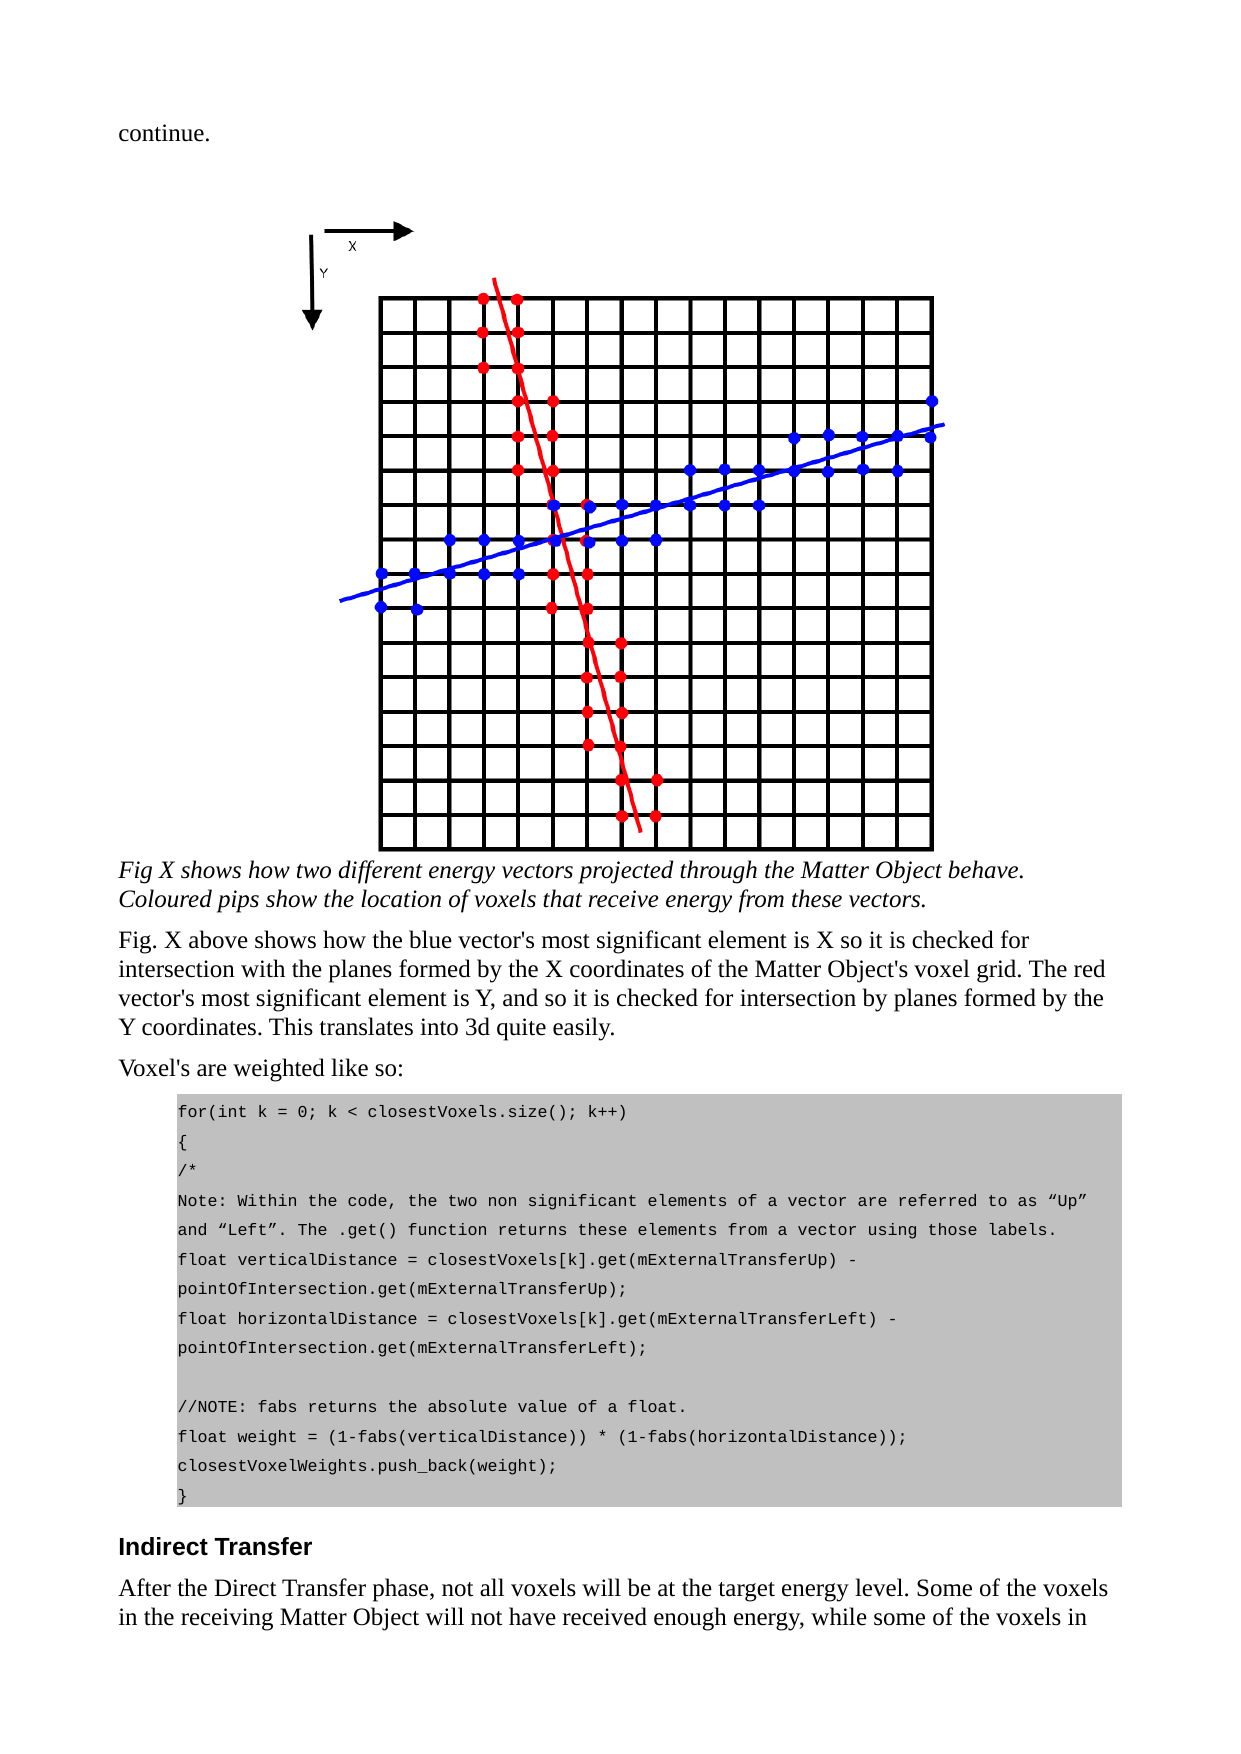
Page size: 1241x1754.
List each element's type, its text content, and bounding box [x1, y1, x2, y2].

text } [177, 1477, 1122, 1507]
text Voxel's are weighted like so: [118, 1053, 1122, 1082]
text { [177, 1124, 1122, 1153]
text closestVoxelWeights.push_back(weight); [177, 1448, 1122, 1477]
text /* [177, 1153, 1122, 1183]
picture [292, 200, 948, 856]
text float verticalDistance = closestVoxels[k].get(mExternalTransferUp) - pointOfIntersection.get(mExternalTransferUp); [177, 1242, 1122, 1301]
text continue. [118, 118, 1122, 147]
text Fig X shows how two different energy vectors projected through the Matter Object behave. Coloured pips show the location of voxels that receive energy from these vectors. [118, 856, 1122, 913]
text Note: Within the code, the two non significant elements of a vector are referred to as “Up” and “Left”. The .get() function returns these elements from a vector using those labels. [177, 1183, 1122, 1242]
text for(int k = 0; k < closestVoxels.size(); k++) [177, 1094, 1122, 1124]
text After the Direct Transfer phase, not all voxels will be at the target energy level. Some of the voxels in the receiving Matter Object will not have received enough energy, while some of the voxels in [118, 1573, 1122, 1631]
text //NOTE: fabs returns the absolute value of a float. [177, 1389, 1122, 1418]
text float weight = (1-fabs(verticalDistance)) * (1-fabs(horizontalDistance)); [177, 1418, 1122, 1448]
text float horizontalDistance = closestVoxels[k].get(mExternalTransferLeft) - pointOfIntersection.get(mExternalTransferLeft); [177, 1301, 1122, 1359]
subtitle Indirect Transfer [118, 1532, 1122, 1561]
text Fig. X above shows how the blue vector's most significant element is X so it is checked for intersection with the planes formed by the X coordinates of the Matter Object's voxel grid. The red vector's most significant element is Y, and so it is checked for intersection by planes formed by the Y coordinates. This translates into 3d quite easily. [118, 926, 1122, 1041]
